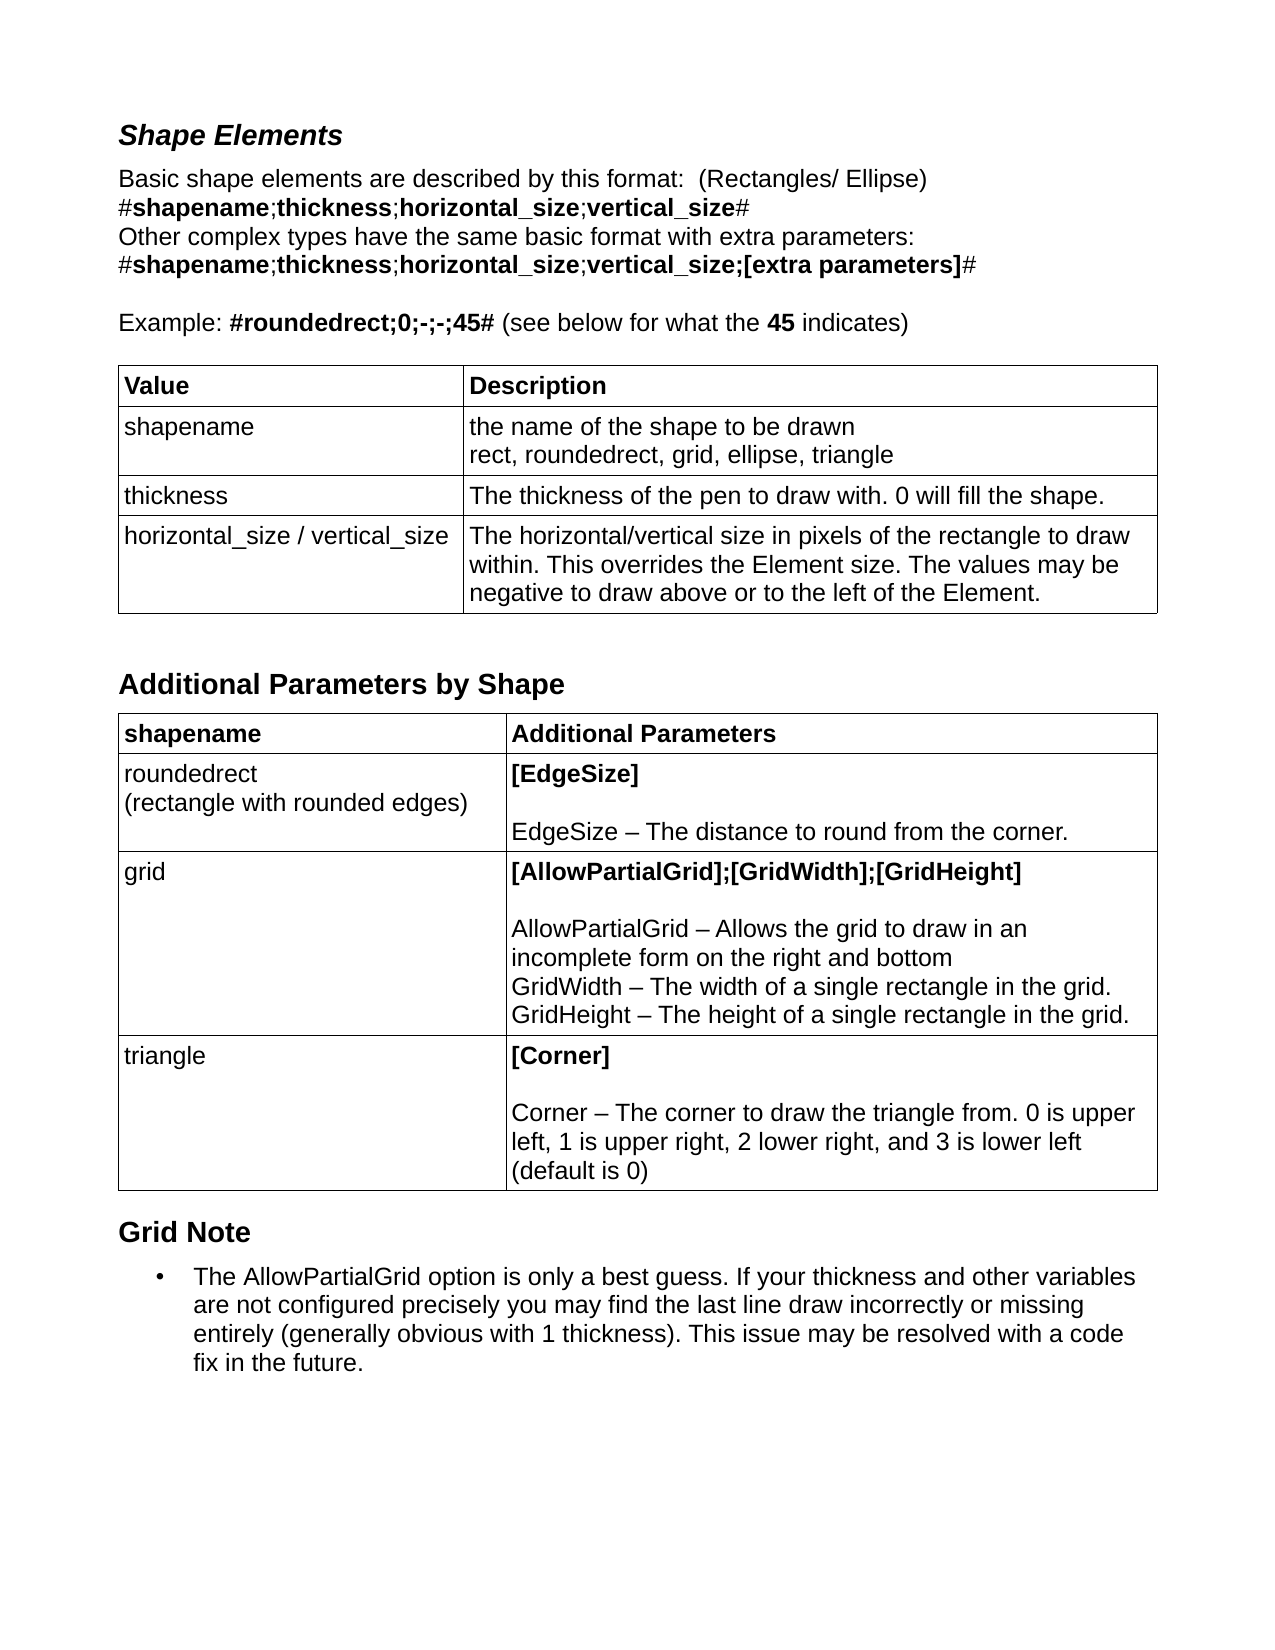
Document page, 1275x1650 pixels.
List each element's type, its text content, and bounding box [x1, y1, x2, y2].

subtitle Grid Note [118, 1215, 1157, 1249]
text Example: #roundedrect;0;-;-;45# (see below for what the 45 indicates) [118, 308, 1157, 337]
table_cell shapename [119, 407, 463, 475]
subtitle Additional Parameters by Shape [118, 667, 1157, 700]
table_cell [Corner] Corner – The corner to draw the triangle from. 0 is upper left, 1 is upper right, 2 lower right, and 3 is lower left (default is 0) [507, 1036, 1157, 1190]
table_header Value [119, 366, 463, 406]
table_cell [EdgeSize] EdgeSize – The distance to round from the corner. [507, 754, 1157, 851]
table_header Description [464, 366, 1157, 406]
subtitle Shape Elements [118, 118, 1157, 152]
table_cell thickness [119, 476, 463, 515]
table_cell roundedrect (rectangle with rounded edges) [119, 754, 506, 851]
table_cell horizontal_size / vertical_size [119, 516, 463, 613]
text #shapename;thickness;horizontal_size;vertical_size;[extra parameters]# [118, 250, 1157, 279]
table_cell The horizontal/vertical size in pixels of the rectangle to draw within. This overrides the Element size. The values may be negative to draw above or to the left of the Element. [464, 516, 1157, 613]
table_cell The thickness of the pen to draw with. 0 will fill the shape. [464, 476, 1157, 515]
table_cell [AllowPartialGrid];[GridWidth];[GridHeight] AllowPartialGrid – Allows the grid to draw in an incomplete form on the right and bottom GridWidth – The width of a single rectangle in the grid. GridHeight – The height of a single rectangle in the grid. [507, 852, 1157, 1035]
text Basic shape elements are described by this format: (Rectangles/ Ellipse) [118, 164, 1157, 193]
table_header Additional Parameters [507, 714, 1157, 753]
list The AllowPartialGrid option is only a best guess. If your thickness and other variables are not configured precisely you may find the last line draw incorrectly or missing entirely (generally obvious with 1 thickness). This issue may be resolved with a code fix in the future. [156, 1261, 1157, 1377]
table_cell triangle [119, 1036, 506, 1190]
table_header shapename [119, 714, 506, 753]
text Other complex types have the same basic format with extra parameters: [118, 222, 1157, 250]
table_cell grid [119, 852, 506, 1035]
text #shapename;thickness;horizontal_size;vertical_size# [118, 193, 1157, 222]
table_cell the name of the shape to be drawn rect, roundedrect, grid, ellipse, triangle [464, 407, 1157, 475]
